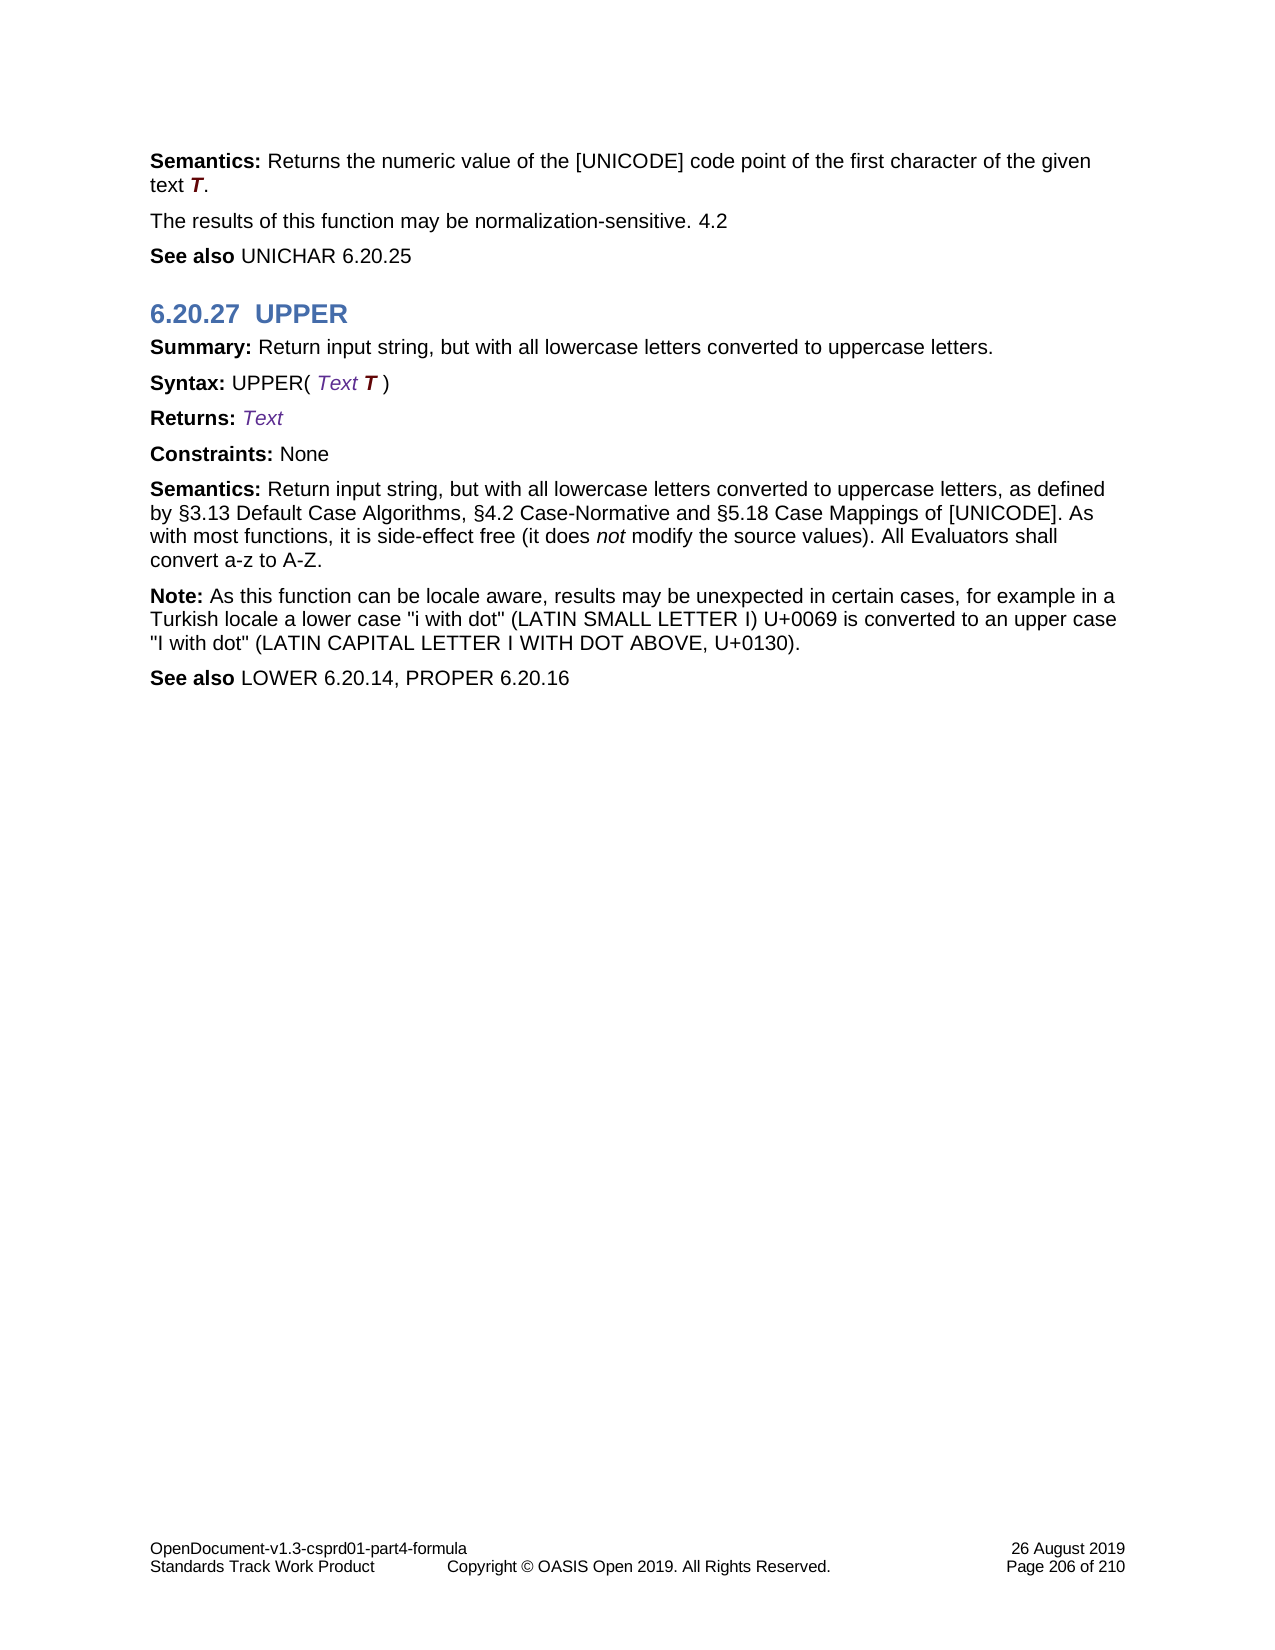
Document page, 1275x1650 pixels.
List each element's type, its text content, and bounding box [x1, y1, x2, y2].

text Summary: Return input string, but with all lowercase letters converted to uppercase letters. [150, 335, 1125, 359]
text Returns: Text [150, 407, 1125, 430]
text Syntax: UPPER( Text T ) [150, 371, 1125, 394]
text Note: As this function can be locale aware, results may be unexpected in certain cases, for example in a Turkish locale a lower case "i with dot" (LATIN SMALL LETTER I) U+0069 is converted to an upper case "I with dot" (LATIN CAPITAL LETTER I WITH DOT ABOVE, U+0130). [150, 584, 1125, 655]
text See also LOWER 6.20.14, PROPER 6.20.16 [150, 667, 1125, 690]
text Semantics: Return input string, but with all lowercase letters converted to uppercase letters, as defined by §3.13 Default Case Algorithms, §4.2 Case-Normative and §5.18 Case Mappings of [UNICODE]. As with most functions, it is side-effect free (it does not modify the source values). All Evaluators shall convert a-z to A-Z. [150, 478, 1125, 572]
text Semantics: Returns the numeric value of the [UNICODE] code point of the first character of the given text T. [150, 150, 1125, 197]
text Constraints: None [150, 442, 1125, 466]
text See also UNICHAR 6.20.25 [150, 245, 1125, 268]
subtitle UPPER [150, 299, 1125, 329]
text The results of this function may be normalization-sensitive. 4.2 [150, 209, 1125, 233]
